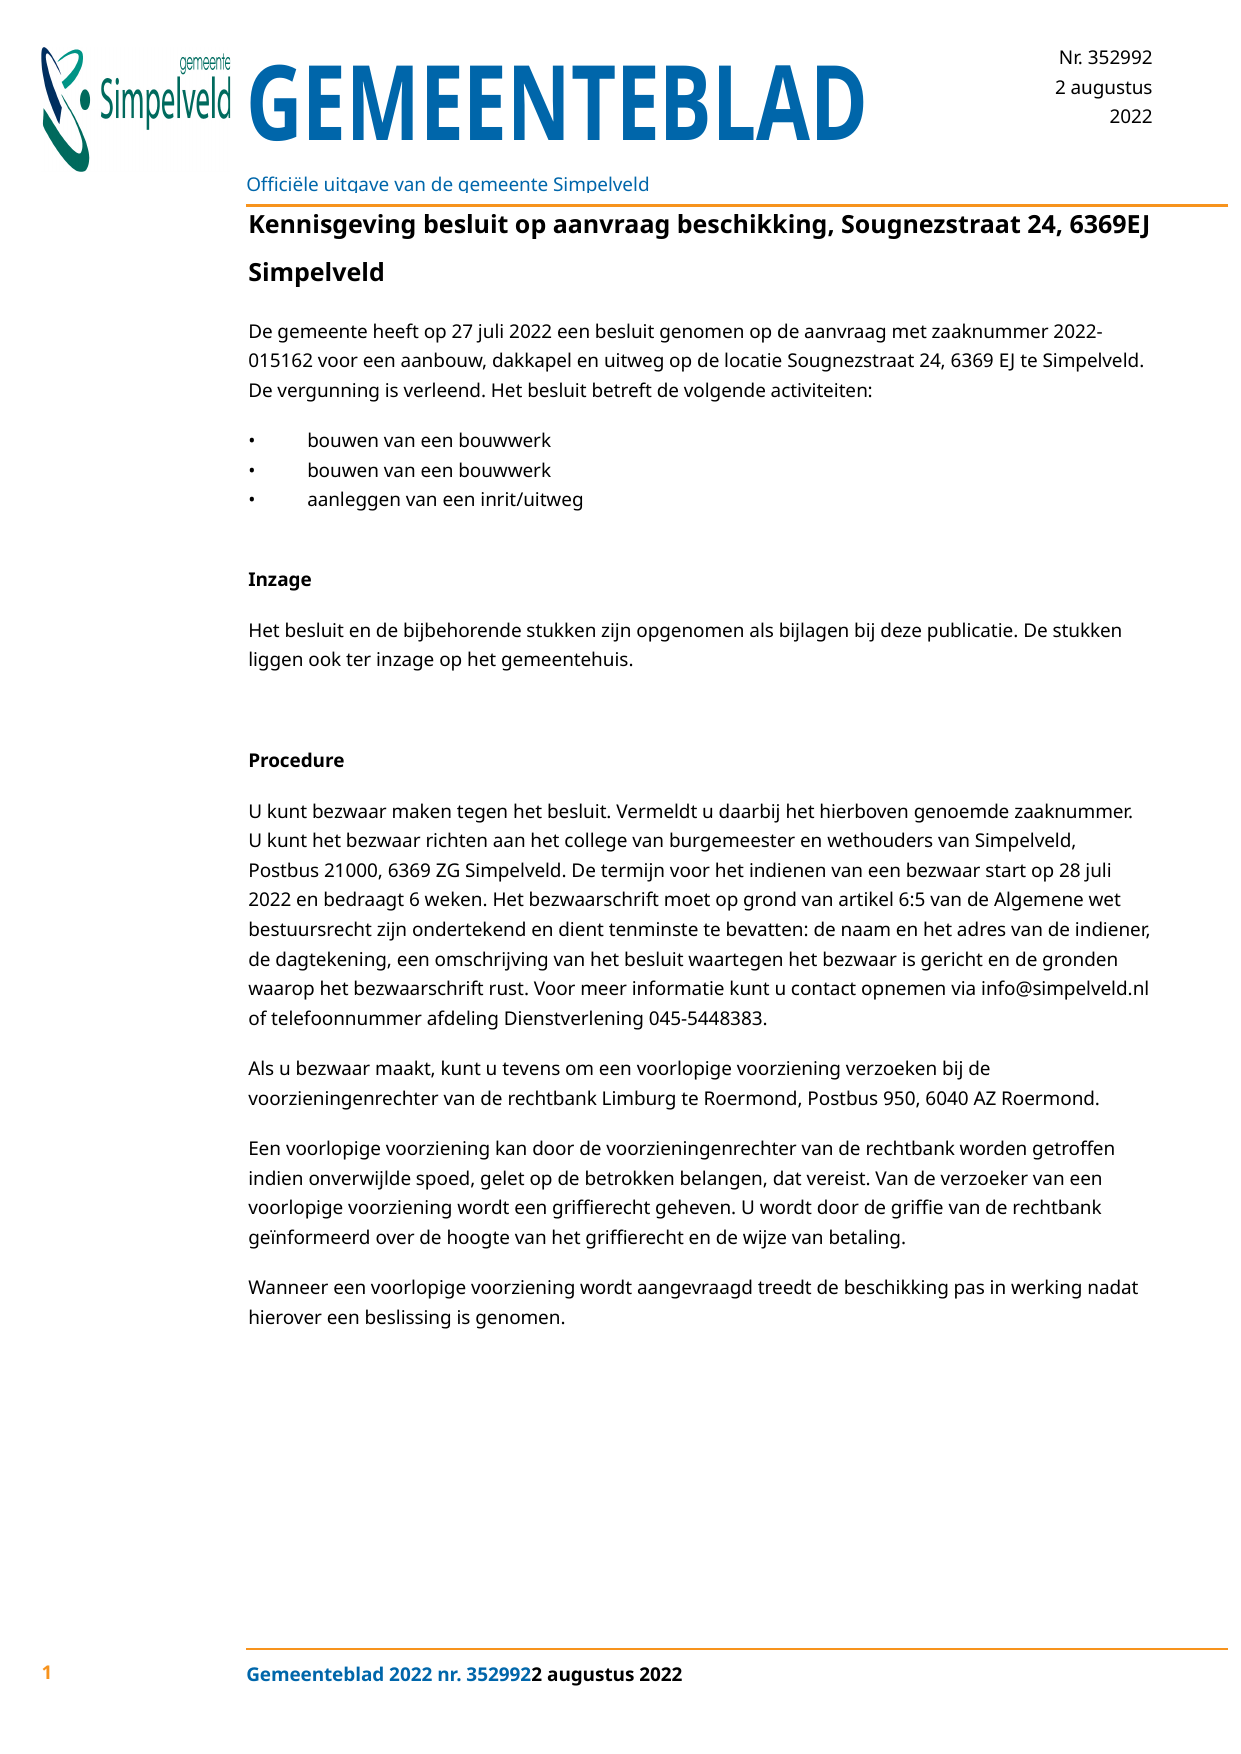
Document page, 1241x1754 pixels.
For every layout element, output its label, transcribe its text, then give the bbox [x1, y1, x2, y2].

text Het besluit en de bijbehorende stukken zijn opgenomen als bijlagen bij deze publicatie. De stukken liggen ook ter inzage op het gemeentehuis. [248, 617, 1152, 672]
picture [41, 47, 231, 172]
text Kennisgeving besluit op aanvraag beschikking, Sougnezstraat 24, 6369EJ Simpelveld [248, 207, 1152, 288]
text Als u bezwaar maakt, kunt u tevens om een voorlopige voorziening verzoeken bij de voorzieningenrechter van de rechtbank Limburg te Roermond, Postbus 950, 6040 AZ Roermond. [248, 1055, 1152, 1111]
list aanleggen van een inrit/uitweg [248, 487, 1152, 512]
text Een voorlopige voorziening kan door de voorzieningenrechter van de rechtbank worden getroffen indien onverwijlde spoed, gelet op de betrokken belangen, dat vereist. Van de verzoeker van een voorlopige voorziening wordt een griffierecht geheven. U wordt door de griffie van de rechtbank geïnformeerd over de hoogte van het griffierecht en de wijze van betaling. [248, 1135, 1152, 1250]
list bouwen van een bouwwerk [248, 427, 1152, 453]
list bouwen van een bouwwerk [248, 457, 1152, 483]
text Procedure [248, 747, 1152, 773]
text Wanneer een voorlopige voorziening wordt aangevraagd treedt de beschikking pas in werking nadat hierover een beslissing is genomen. [248, 1274, 1152, 1330]
text U kunt bezwaar maken tegen het besluit. Vermeldt u daarbij het hierboven genoemde zaaknummer. U kunt het bezwaar richten aan het college van burgemeester en wethouders van Simpelveld, Postbus 21000, 6369 ZG Simpelveld. De termijn voor het indienen van een bezwaar start op 28 juli 2022 en bedraagt 6 weken. Het bezwaarschrift moet op grond van artikel 6:5 van de Algemene wet bestuursrecht zijn ondertekend en dient tenminste te bevatten: de naam en het adres van de indiener, de dagtekening, een omschrijving van het besluit waartegen het bezwaar is gericht en de gronden waarop het bezwaarschrift rust. Voor meer informatie kunt u contact opnemen via info@simpelveld.nl of telefoonnummer afdeling Dienstverlening 045-5448383. [248, 798, 1152, 1031]
text Inzage [248, 567, 1152, 592]
text De gemeente heeft op 27 juli 2022 een besluit genomen op de aanvraag met zaaknummer 2022-015162 voor een aanbouw, dakkapel en uitweg op de locatie Sougnezstraat 24, 6369 EJ te Simpelveld. De vergunning is verleend. Het besluit betreft de volgende activiteiten: [248, 318, 1152, 403]
